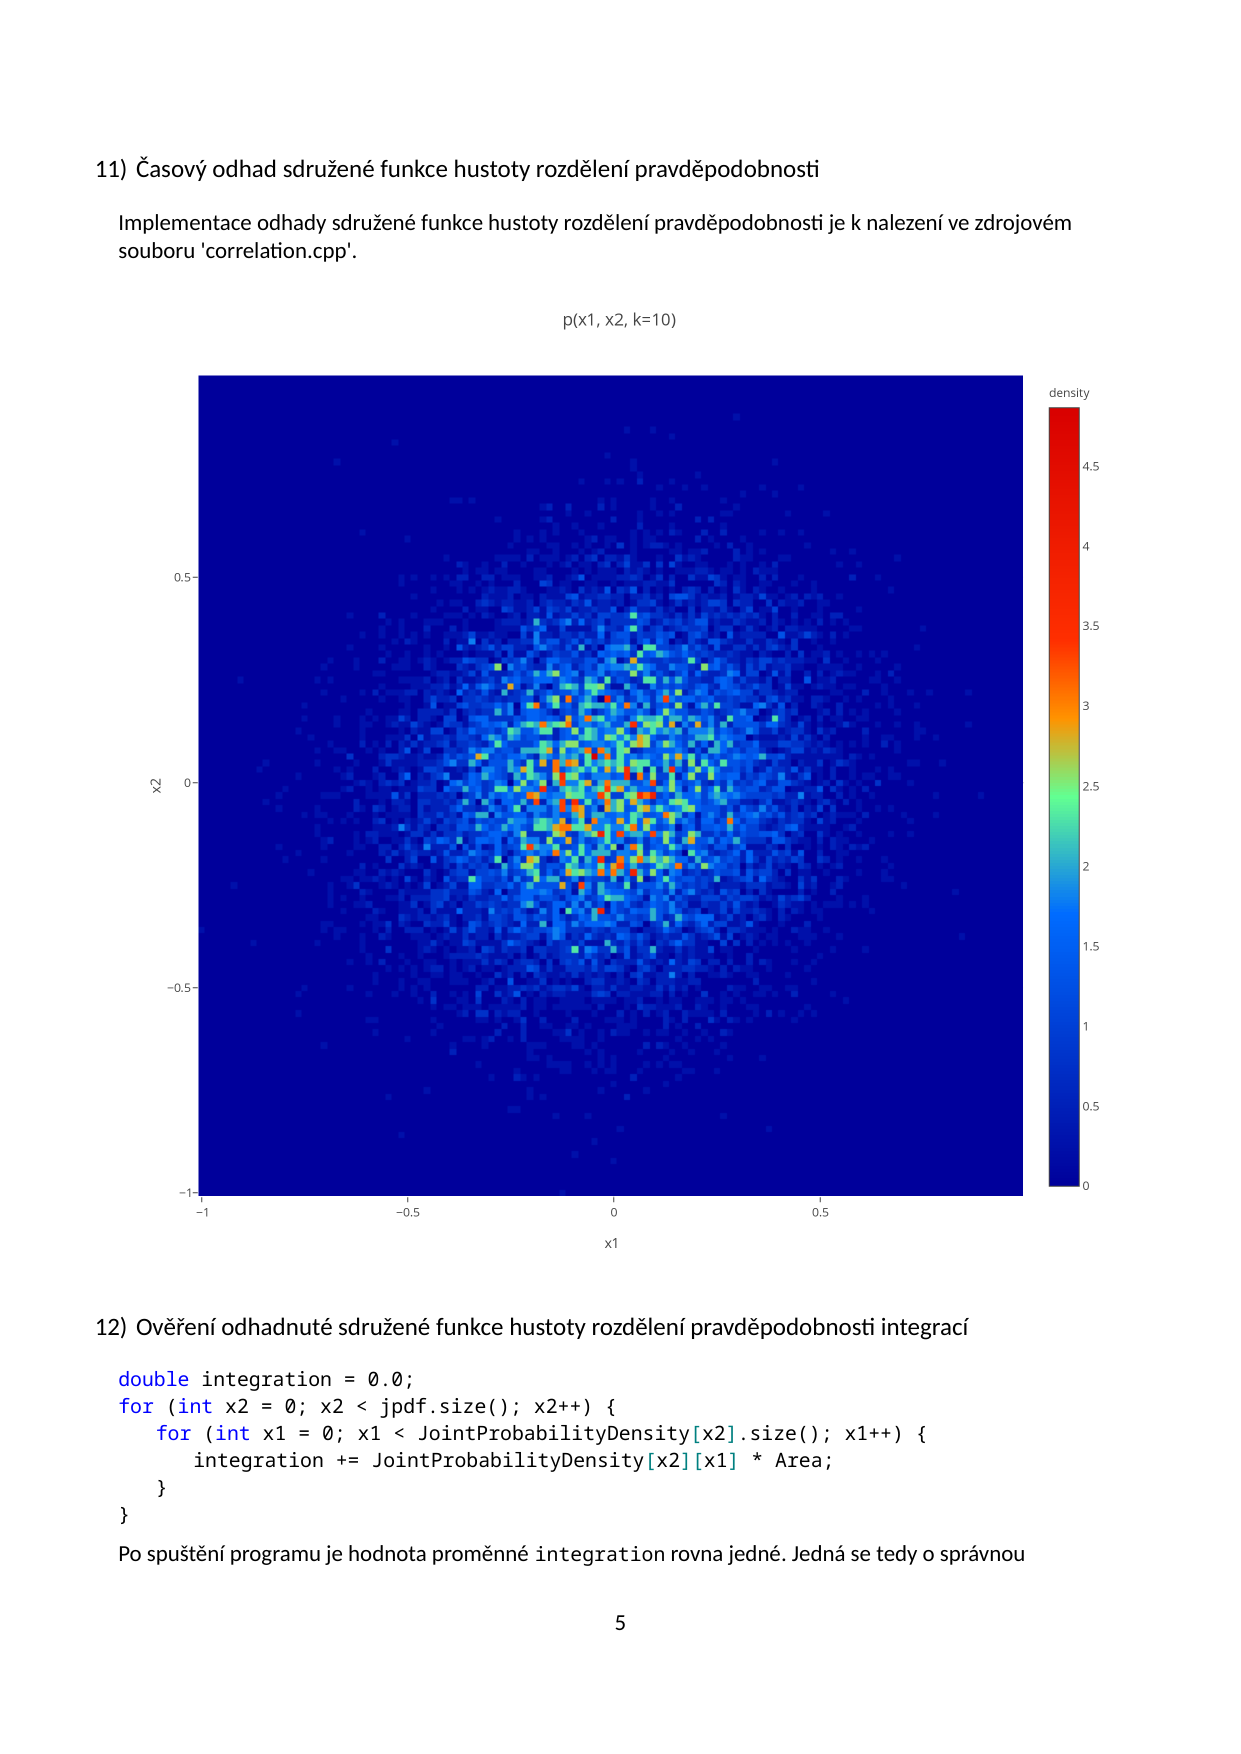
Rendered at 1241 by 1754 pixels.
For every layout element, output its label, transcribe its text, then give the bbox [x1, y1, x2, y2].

text } [118, 1500, 1122, 1527]
picture [118, 275, 1119, 1276]
text Po spuštění programu je hodnota proměnné integration rovna jedné. Jedná se tedy o správnou [118, 1539, 1122, 1567]
text for (int x2 = 0; x2 < jpdf.size(); x2++) { [118, 1392, 1122, 1419]
list Ověření odhadnuté sdružené funkce hustoty rozdělení pravděpodobnosti integrací [94, 1311, 1122, 1341]
text integration += JointProbabilityDensity[x2][x1] * Area; [118, 1446, 1122, 1473]
list Časový odhad sdružené funkce hustoty rozdělení pravděpodobnosti [94, 153, 1122, 184]
text } [118, 1473, 1122, 1500]
text double integration = 0.0; [118, 1365, 1122, 1392]
text for (int x1 = 0; x1 < JointProbabilityDensity[x2].size(); x1++) { [118, 1419, 1122, 1446]
text Implementace odhady sdružené funkce hustoty rozdělení pravděpodobnosti je k nalezení ve zdrojovém souboru 'correlation.cpp'. [118, 208, 1122, 264]
